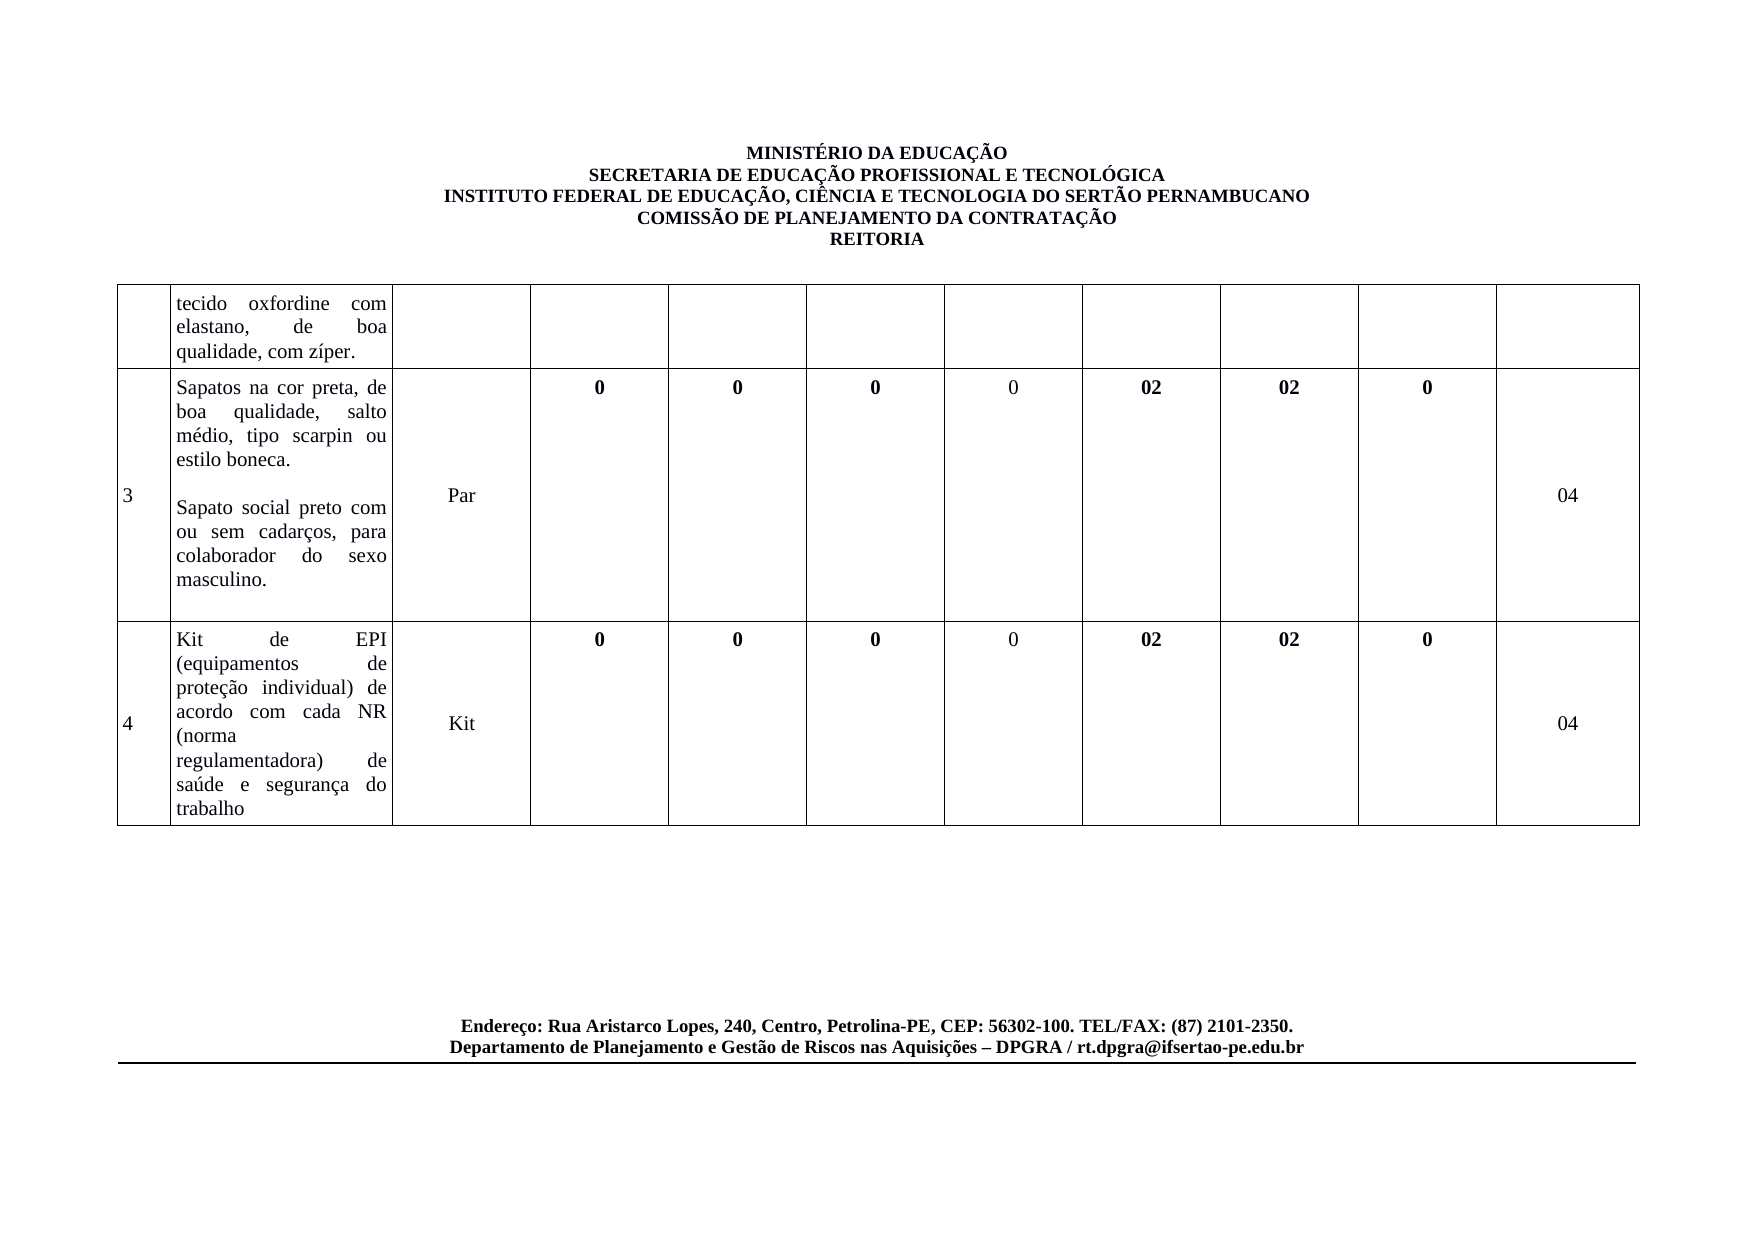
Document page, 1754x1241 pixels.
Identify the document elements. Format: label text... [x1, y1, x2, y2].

table_cell 0 [669, 369, 806, 621]
table_cell 4 [118, 622, 170, 825]
table_cell 0 [807, 622, 944, 825]
table_cell 0 [1359, 622, 1496, 825]
table_cell [1083, 285, 1220, 368]
table_cell Par [393, 369, 530, 621]
table_cell Kit [393, 622, 530, 825]
table_cell 3 [118, 369, 170, 621]
table_cell 02 [1083, 622, 1220, 825]
table_cell [1497, 285, 1639, 368]
table_cell tecido oxfordine com elastano, de boa qualidade, com zíper. [171, 285, 392, 368]
table_cell 04 [1497, 369, 1639, 621]
table_cell 0 [945, 369, 1082, 621]
table_cell [807, 285, 944, 368]
table_cell Kit de EPI (equipamentos de proteção individual) de acordo com cada NR (norma regulamentadora) de saúde e segurança do trabalho [171, 622, 392, 825]
table_cell [945, 285, 1082, 368]
table_cell 0 [531, 369, 668, 621]
table_cell 0 [807, 369, 944, 621]
table_cell 02 [1221, 622, 1358, 825]
table_cell 04 [1497, 622, 1639, 825]
table_cell 02 [1083, 369, 1220, 621]
table_cell [118, 285, 170, 368]
table_cell Sapatos na cor preta, de boa qualidade, salto médio, tipo scarpin ou estilo boneca. Sapato social preto com ou sem cadarços, para colaborador do sexo masculino. [171, 369, 392, 621]
table_cell [531, 285, 668, 368]
table_cell 0 [945, 622, 1082, 825]
table_cell 0 [531, 622, 668, 825]
table_cell [393, 285, 530, 368]
table_cell 0 [669, 622, 806, 825]
table_cell 02 [1221, 369, 1358, 621]
table_cell [1359, 285, 1496, 368]
table_cell [1221, 285, 1358, 368]
table_cell 0 [1359, 369, 1496, 621]
table_cell [669, 285, 806, 368]
